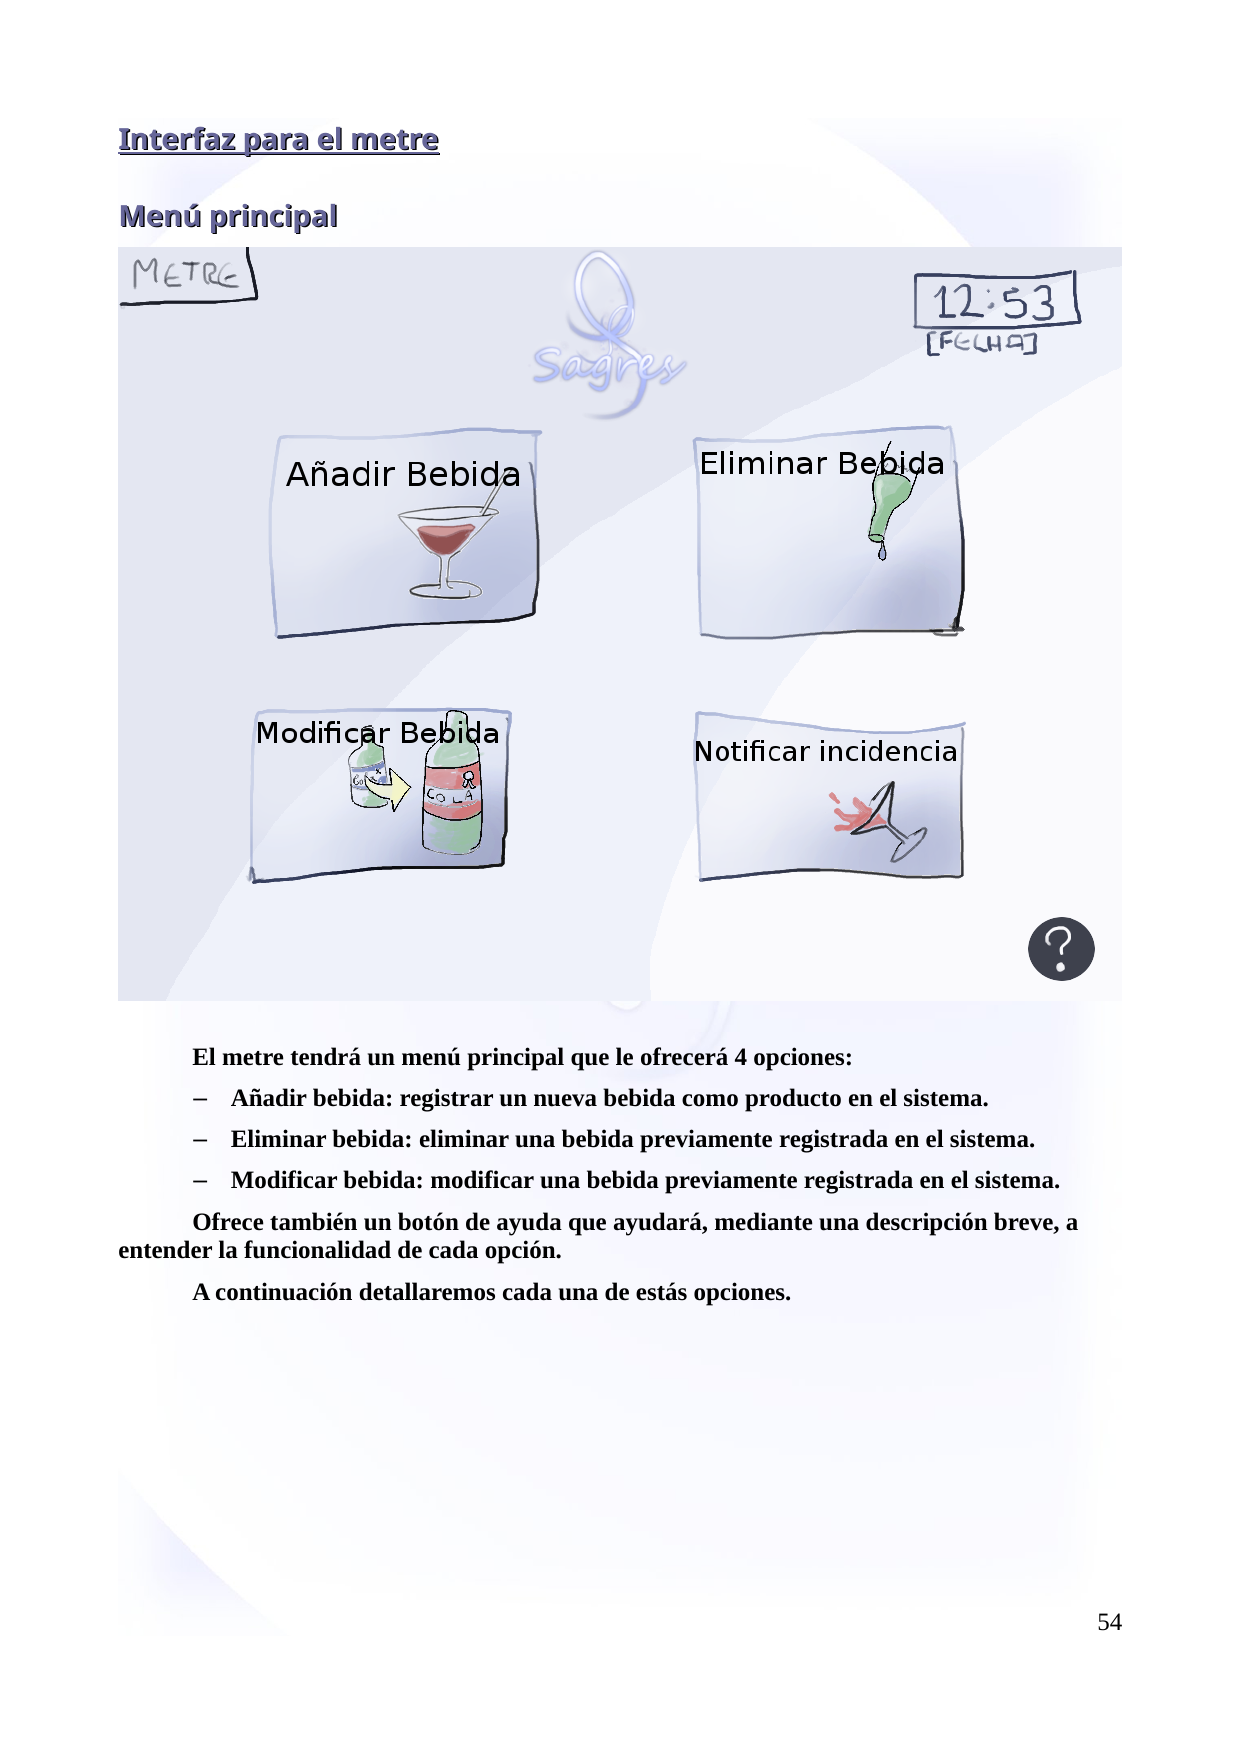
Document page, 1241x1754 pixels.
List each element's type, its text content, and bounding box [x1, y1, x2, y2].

subtitle Interfaz para el metre [118, 118, 1122, 158]
text A continuación detallaremos cada una de estás opciones. [118, 1277, 1122, 1305]
text El metre tendrá un menú principal que le ofrecerá 4 opciones: [118, 1042, 1122, 1070]
list Eliminar bebida: eliminar una bebida previamente registrada en el sistema. [193, 1124, 1122, 1153]
text Ofrece también un botón de ayuda que ayudará, mediante una descripción breve, a entender la funcionalidad de cada opción. [118, 1207, 1122, 1264]
picture [118, 1305, 1122, 1636]
subtitle Menú principal [118, 195, 1122, 235]
picture [118, 1070, 1122, 1207]
list Modificar bebida: modificar una bebida previamente registrada en el sistema. [193, 1165, 1122, 1194]
picture [118, 235, 1122, 1042]
picture [118, 158, 1122, 195]
picture [118, 1264, 1122, 1277]
list Añadir bebida: registrar un nueva bebida como producto en el sistema. [193, 1083, 1122, 1112]
